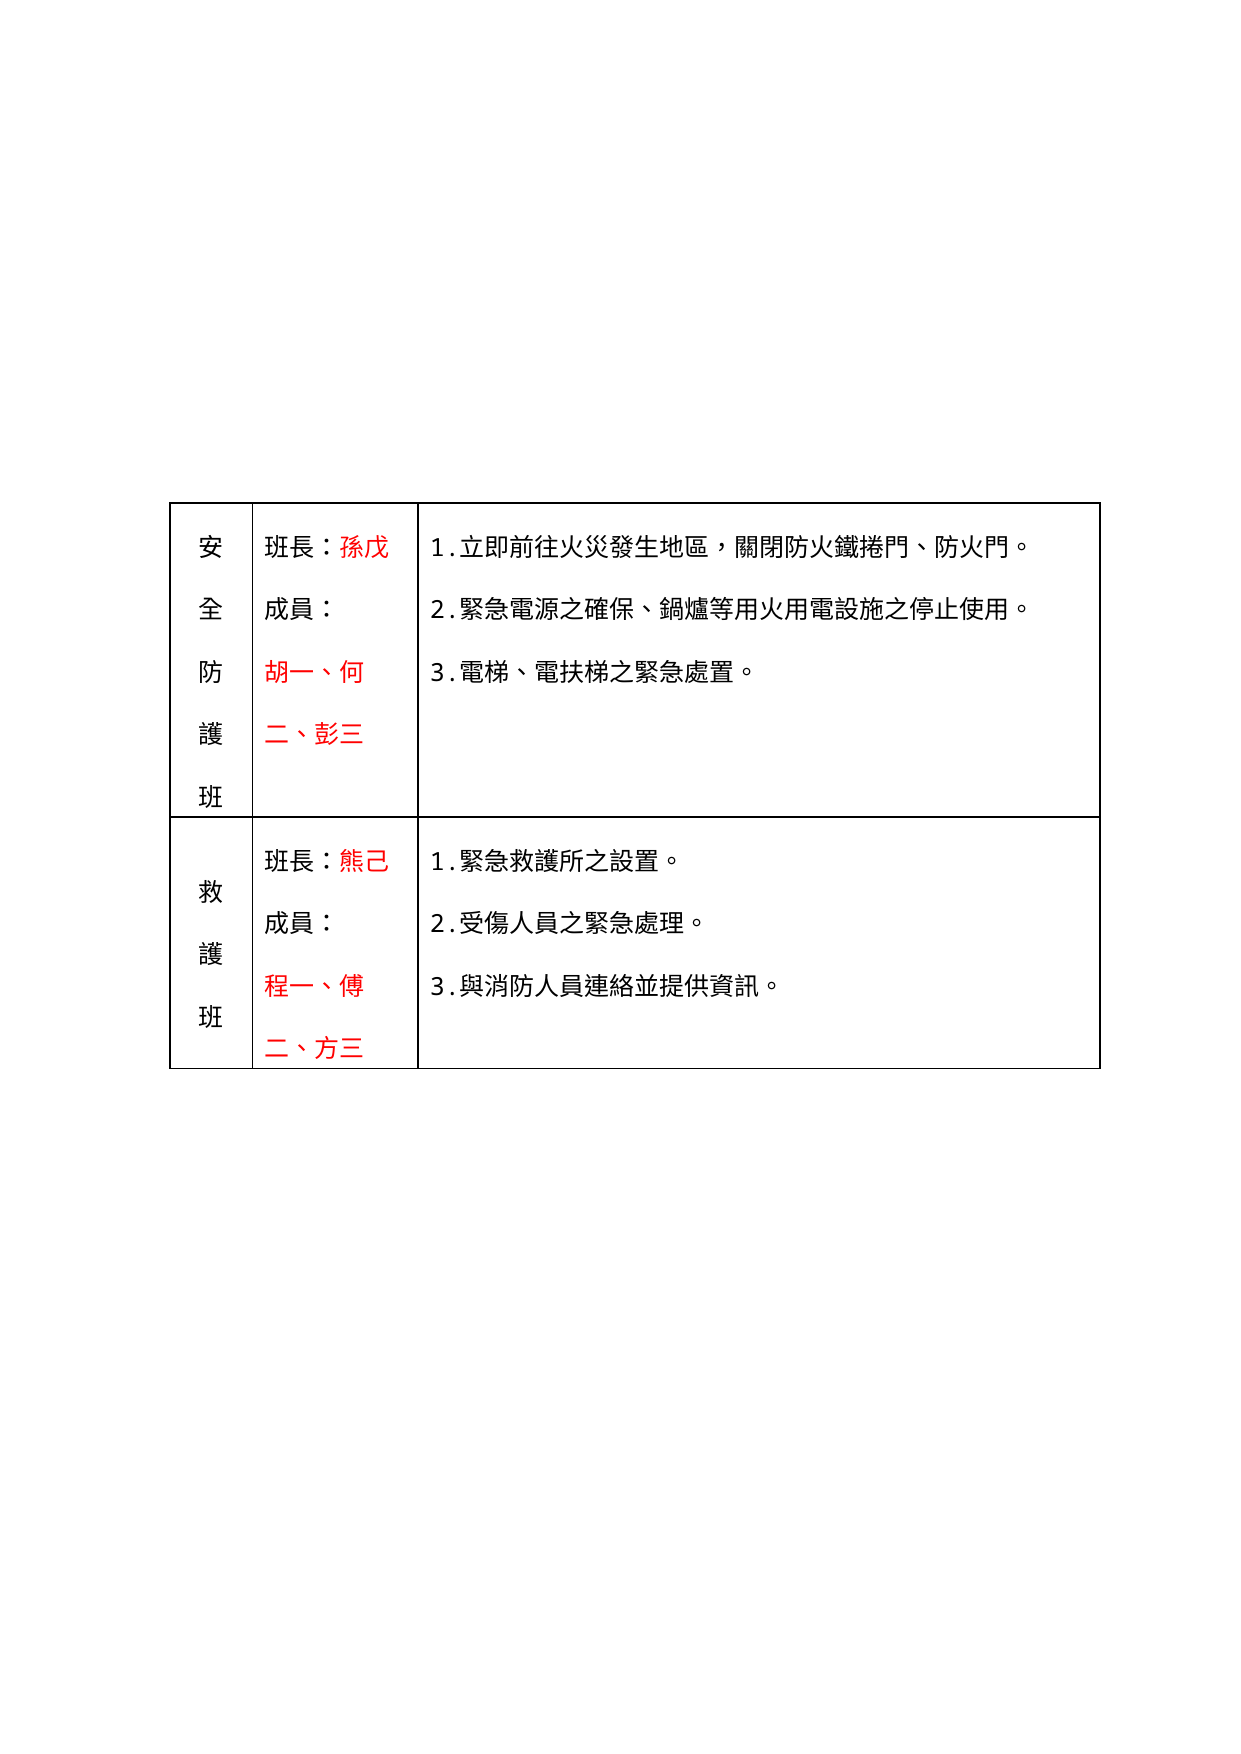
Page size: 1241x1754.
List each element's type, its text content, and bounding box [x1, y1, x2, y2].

table_cell 班長：孫戊 成員： 胡一、何二、彭三 [253, 504, 417, 816]
table_cell 班長：熊己 成員： 程一、傅二、方三 [253, 818, 417, 1068]
table_cell 1.緊急救護所之設置。 2.受傷人員之緊急處理。 3.與消防人員連絡並提供資訊。 [419, 818, 1099, 1068]
table_cell 安 全 防 護 班 [171, 504, 252, 816]
table_cell 救 護 班 [171, 818, 252, 1068]
table_cell 1.立即前往火災發生地區，關閉防火鐵捲門、防火門。 2.緊急電源之確保、鍋爐等用火用電設施之停止使用。 3.電梯、電扶梯之緊急處置。 [419, 504, 1099, 816]
